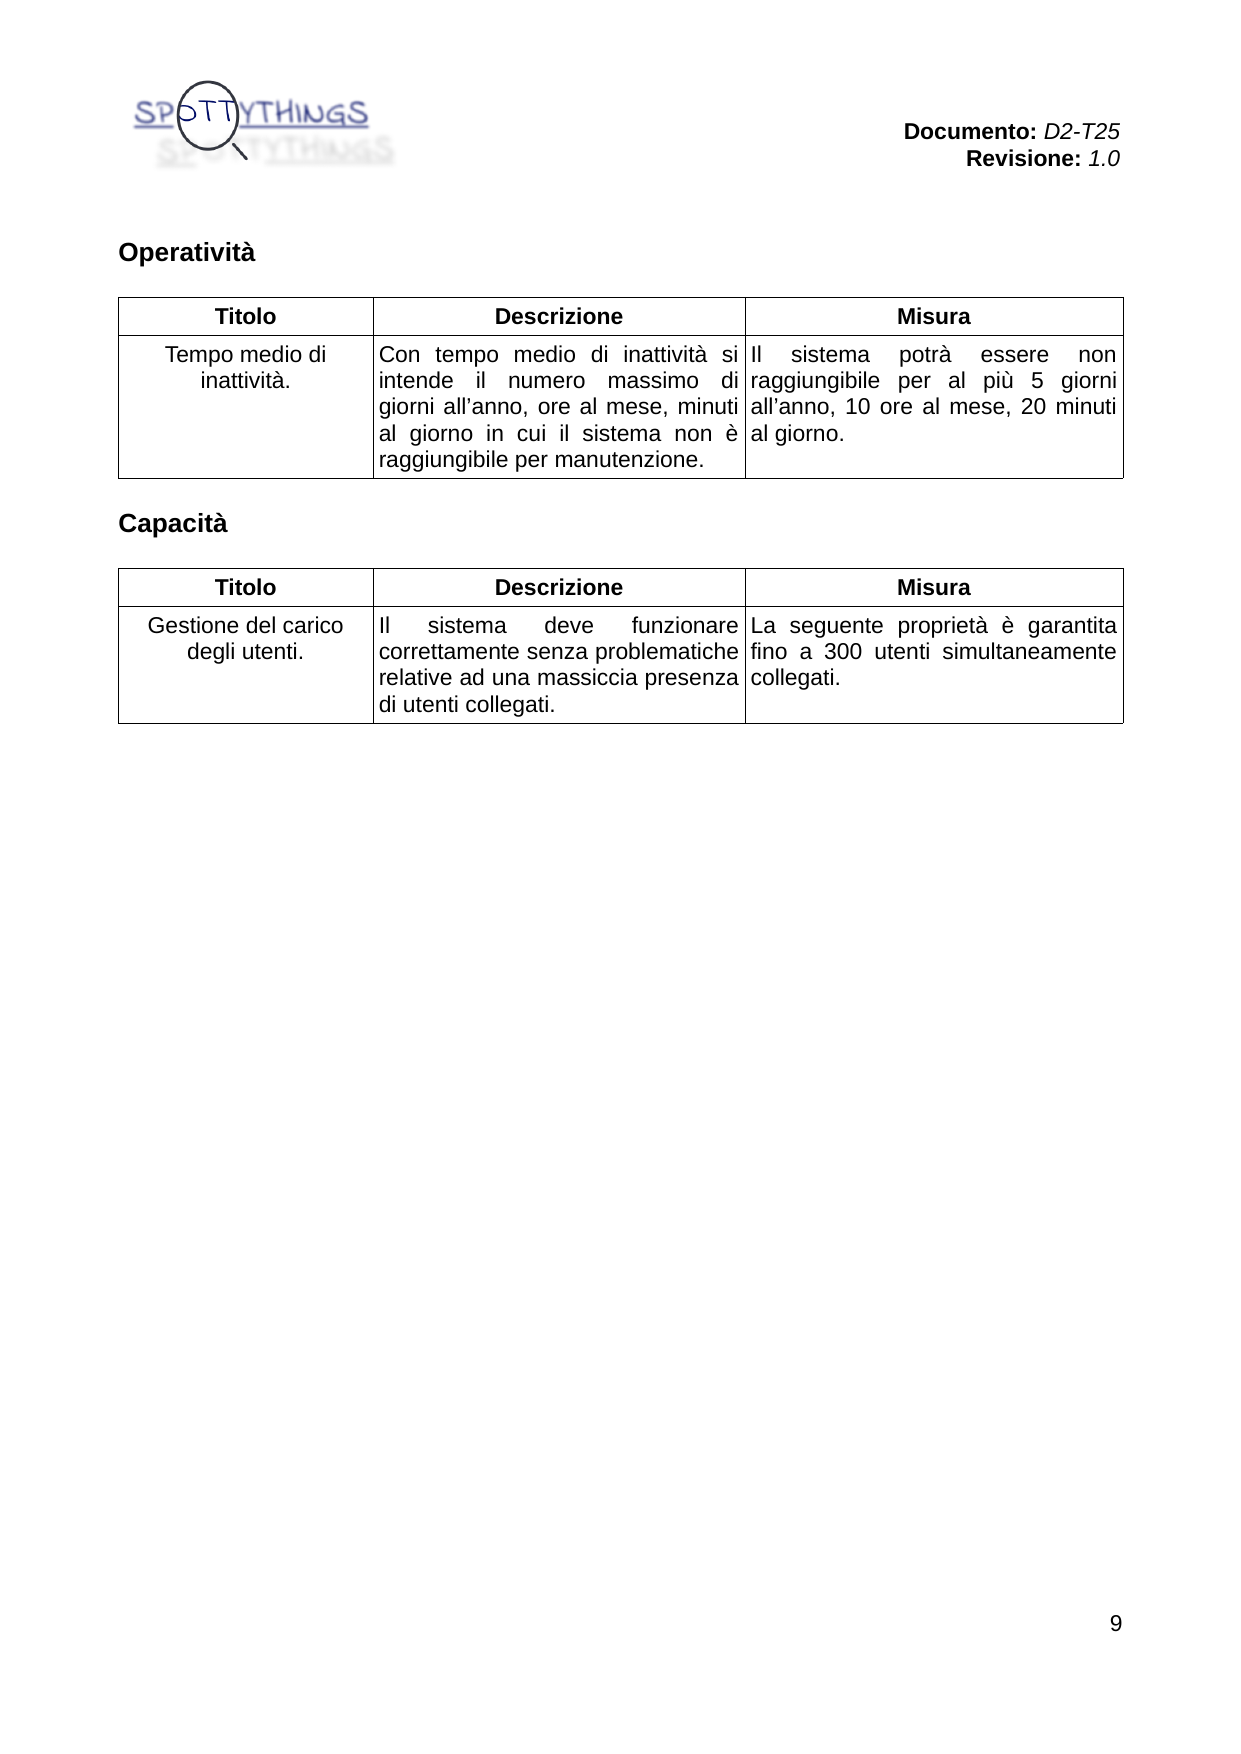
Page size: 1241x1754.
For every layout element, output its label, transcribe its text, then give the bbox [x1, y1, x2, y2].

table_cell Gestione del carico degli utenti. [119, 607, 373, 723]
table_cell Il sistema potrà essere non raggiungibile per al più 5 giorni all’anno, 10 ore al mese, 20 minuti al giorno. [746, 336, 1123, 478]
table_header Descrizione [374, 298, 745, 335]
table_cell La seguente proprietà è garantita fino a 300 utenti simultaneamente collegati. [746, 607, 1123, 723]
table_header Misura [746, 569, 1123, 606]
table_header Descrizione [374, 569, 745, 606]
table_header Misura [746, 298, 1123, 335]
table_header Titolo [119, 569, 373, 606]
picture [123, 73, 399, 187]
subtitle Capacità [118, 507, 1122, 538]
table_cell Tempo medio di inattività. [119, 336, 373, 478]
subtitle Operatività [118, 236, 1122, 267]
table_cell Con tempo medio di inattività si intende il numero massimo di giorni all’anno, ore al mese, minuti al giorno in cui il sistema non è raggiungibile per manutenzione. [374, 336, 745, 478]
table_cell Il sistema deve funzionare correttamente senza problematiche relative ad una massiccia presenza di utenti collegati. [374, 607, 745, 723]
table_header Titolo [119, 298, 373, 335]
